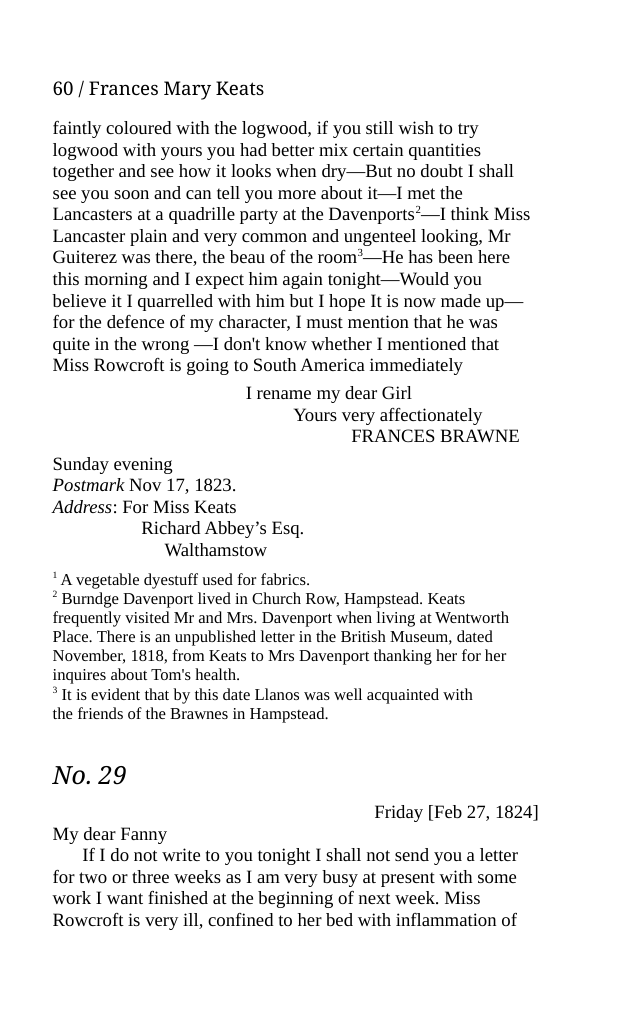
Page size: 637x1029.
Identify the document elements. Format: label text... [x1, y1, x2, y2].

text Yours very affectionately [52, 403, 538, 425]
text I rename my dear Girl [52, 382, 538, 403]
text frequently visited Mr and Mrs. Davenport when living at Wentworth [52, 608, 538, 627]
text If I do not write to you tonight I shall not send you a letter for two or three weeks as I am very busy at present with some work I want finished at the beginning of next week. Miss Rowcroft is very ill, confined to her bed with inflammation of [52, 844, 538, 930]
subtitle No. 29 [52, 758, 538, 792]
text Friday [Feb 27, 1824] [52, 801, 538, 822]
text the friends of the Brawnes in Hampstead. [52, 703, 538, 723]
text Richard Abbey’s Esq. [52, 517, 538, 539]
text Sunday evening [52, 453, 538, 474]
text Address: For Miss Keats [52, 496, 538, 517]
text FRANCES BRAWNE [52, 425, 538, 447]
text faintly coloured with the logwood, if you still wish to try logwood with yours you had better mix certain quantities together and see how it looks when dry—But no doubt I shall see you soon and can tell you more about it—I met the Lancasters at a quadrille party at the Davenports2—I think Miss Lancaster plain and very common and ungenteel looking, Mr Guiterez was there, the beau of the room3—He has been here this morning and I expect him again tonight—Would you believe it I quarrelled with him but I hope It is now made up—for the defence of my character, I must mention that he was quite in the wrong —I don't know whether I mentioned that Miss Rowcroft is going to South America immediately [52, 117, 538, 376]
text Postmark Nov 17, 1823. [52, 474, 538, 496]
text 1 A vegetable dyestuff used for fabrics. [52, 569, 538, 588]
text My dear Fanny [52, 822, 538, 844]
text Walthamstow [52, 539, 538, 560]
text 2 Burndge Davenport lived in Church Row, Hampstead. Keats [52, 588, 538, 608]
text Place. There is an unpublished letter in the British Museum, dated November, 1818, from Keats to Mrs Davenport thanking her for her inquires about Tom's health. [52, 627, 538, 684]
text 3 It is evident that by this date Llanos was well acquainted with [52, 684, 538, 703]
